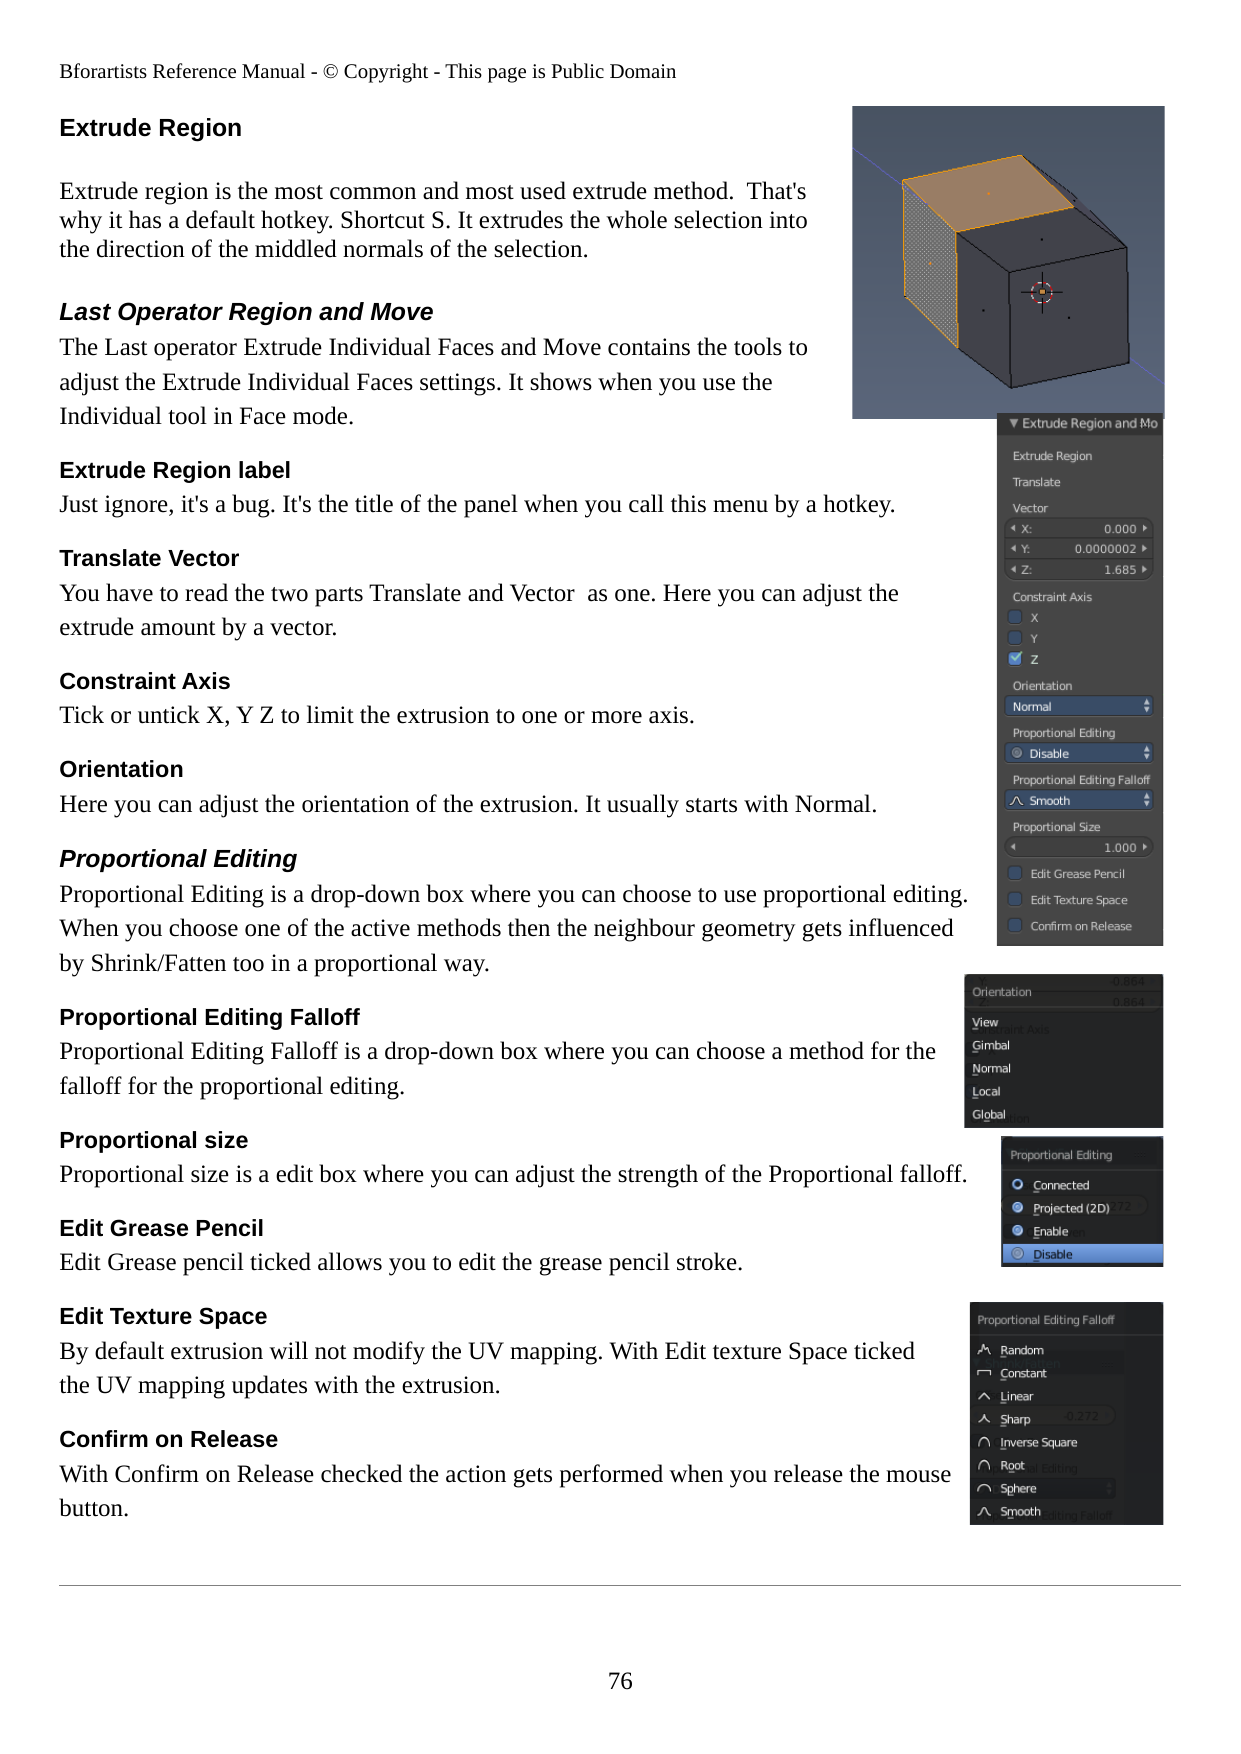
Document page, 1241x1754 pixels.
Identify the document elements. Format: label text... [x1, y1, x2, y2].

subtitle Extrude Region label [59, 456, 996, 483]
text Proportional Editing Falloff is a drop-down box where you can choose a method for the falloff for the proportional editing. [59, 1036, 964, 1099]
subtitle [1164, 756, 1181, 783]
text Here you can adjust the orientation of the extrusion. It usually starts with Normal. [59, 789, 996, 818]
text Edit Grease pencil ticked allows you to edit the grease pencil stroke. [59, 1247, 1181, 1276]
picture [969, 1302, 1164, 1525]
subtitle [1165, 113, 1181, 141]
subtitle Last Operator Region and Move [59, 297, 852, 326]
subtitle Edit Texture Space [59, 1303, 969, 1329]
subtitle Edit Grease Pencil [59, 1214, 1001, 1241]
text Proportional Editing is a drop-down box where you can choose to use proportional editing. When you choose one of the active methods then the neighbour geometry gets influenced by Shrink/Fatten too in a proportional way. [59, 879, 1181, 977]
text Extrude region is the most common and most used extrude method. That's why it has a default hotkey. Shortcut S. It extrudes the whole selection into the direction of the middled normals of the selection. [59, 176, 852, 262]
text The Last operator Extrude Individual Faces and Move contains the tools to adjust the Extrude Individual Faces settings. It shows when you use the Individual tool in Face mode. [59, 332, 996, 430]
text You have to read the two parts Translate and Vector as one. Here you can adjust the extrude amount by a vector. [59, 578, 996, 641]
picture [964, 974, 1164, 1128]
subtitle [1164, 1303, 1181, 1329]
subtitle Proportional Editing [59, 844, 996, 873]
subtitle Confirm on Release [59, 1426, 969, 1452]
subtitle [1164, 844, 1181, 873]
subtitle Orientation [59, 756, 996, 783]
subtitle Proportional size [59, 1126, 1181, 1153]
text Just ignore, it's a bug. It's the title of the panel when you call this menu by a hotkey. [59, 489, 996, 518]
subtitle [1164, 668, 1181, 694]
subtitle Extrude Region [59, 113, 852, 141]
text Tick or untick X, Y Z to limit the extrusion to one or more axis. [59, 701, 996, 729]
text Proportional size is a edit box where you can adjust the strength of the Proportional falloff. [59, 1159, 1001, 1188]
text By default extrusion will not modify the UV mapping. With Edit texture Space ticked the UV mapping updates with the extrusion. [59, 1336, 969, 1399]
picture [1001, 1136, 1164, 1267]
subtitle Proportional Editing Falloff [59, 1003, 964, 1030]
text With Confirm on Release checked the action gets performed when you release the mouse button. [59, 1459, 969, 1522]
subtitle Constraint Axis [59, 668, 996, 694]
subtitle Translate Vector [59, 545, 996, 572]
picture [852, 106, 1165, 946]
subtitle [1164, 1214, 1181, 1241]
subtitle [1164, 456, 1181, 483]
subtitle [1164, 545, 1181, 572]
subtitle [1164, 1426, 1181, 1452]
